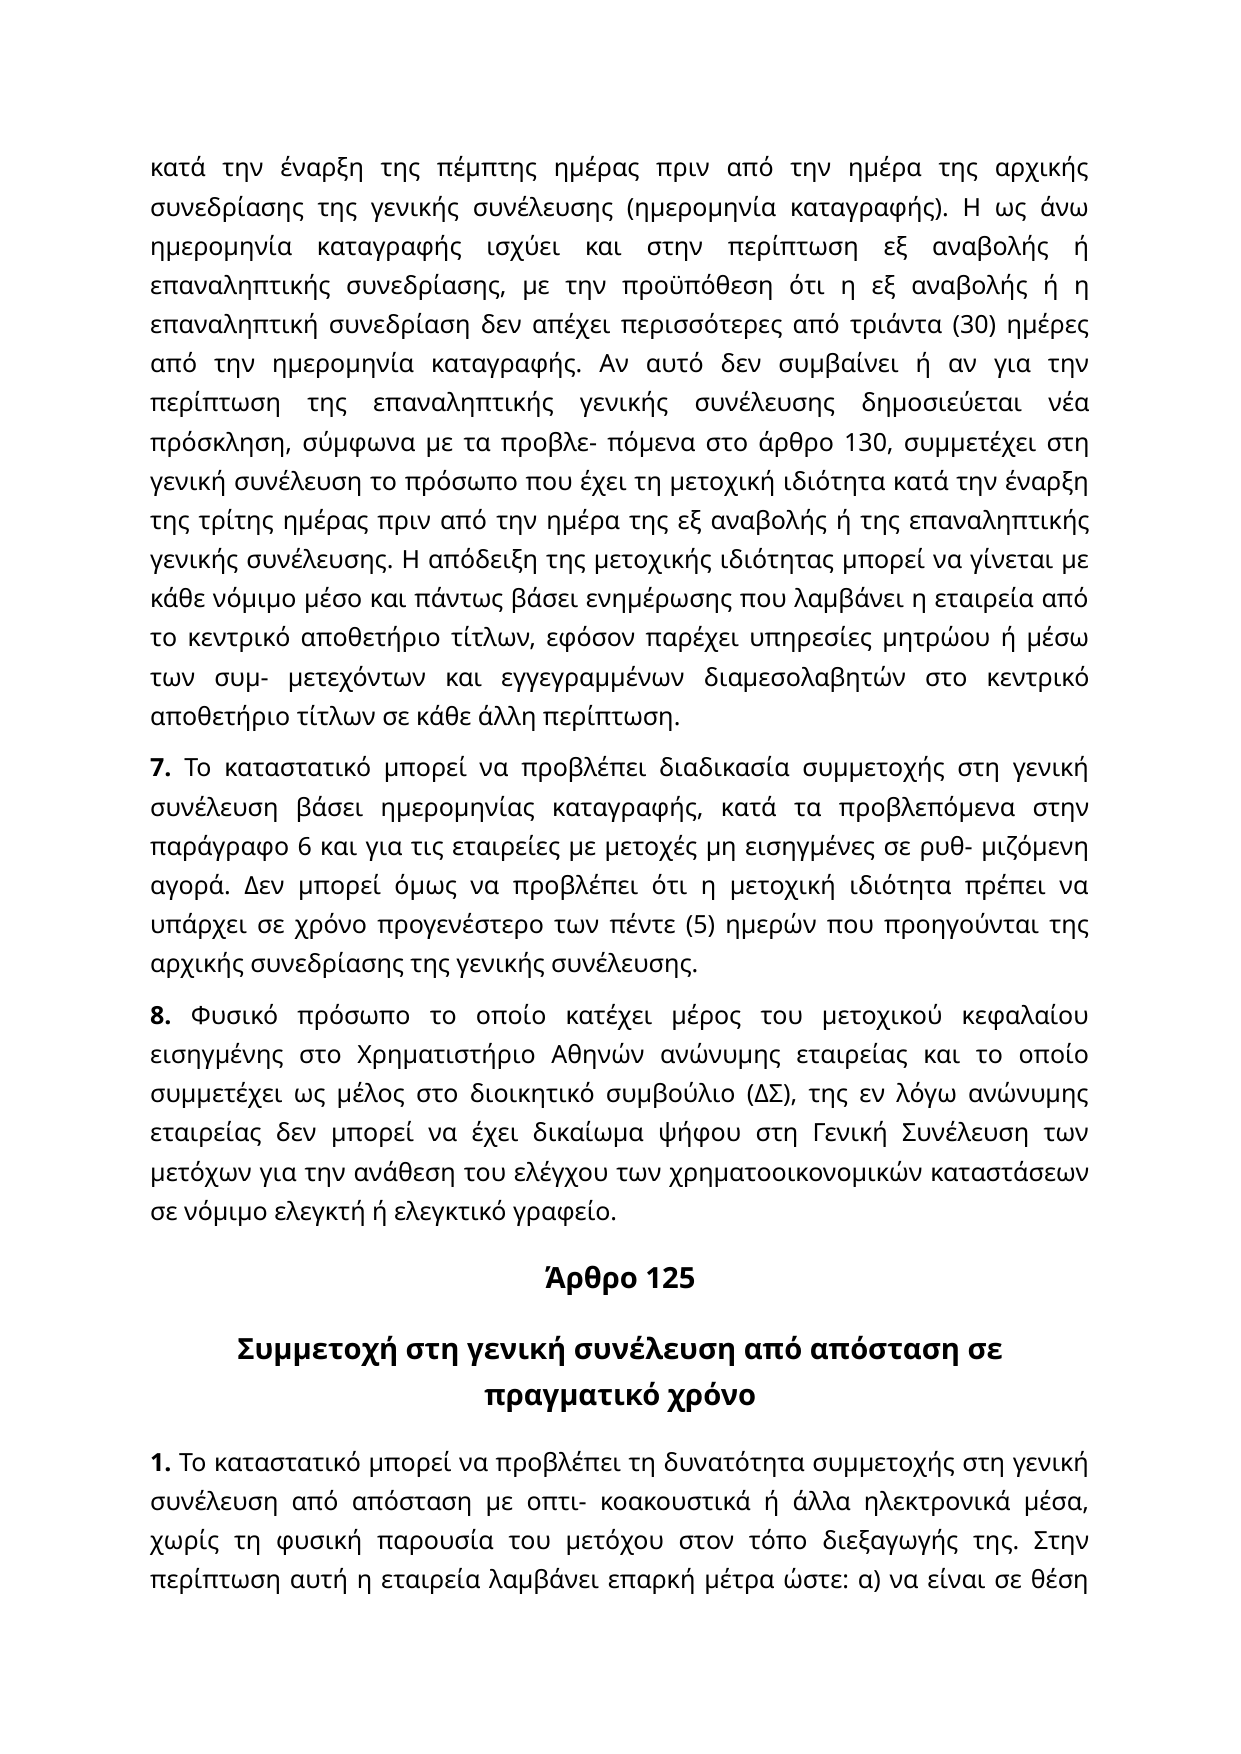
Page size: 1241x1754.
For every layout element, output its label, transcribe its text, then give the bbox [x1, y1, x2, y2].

subtitle Συμμετοχή στη γενική συνέλευση από απόσταση σε πραγματικό χρόνο [150, 1328, 1090, 1413]
text 1. Το καταστατικό μπορεί να προβλέπει τη δυνατότητα συμμετοχής στη γενική συνέλευση από απόσταση με οπτι- κοακουστικά ή άλλα ηλεκτρονικά μέσα, χωρίς τη φυσική παρουσία του μετόχου στον τόπο διεξαγωγής της. Στην περίπτωση αυτή η εταιρεία λαμβάνει επαρκή μέτρα ώστε: α) να είναι σε θέση [150, 1444, 1090, 1596]
text κατά την έναρξη της πέμπτης ημέρας πριν από την ημέρα της αρχικής συνεδρίασης της γενικής συνέλευσης (ημερομηνία καταγραφής). Η ως άνω ημερομηνία καταγραφής ισχύει και στην περίπτωση εξ αναβολής ή επαναληπτικής συνεδρίασης, με την προϋπόθεση ότι η εξ αναβολής ή η επαναληπτική συνεδρίαση δεν απέχει περισσότερες από τριάντα (30) ημέρες από την ημερομηνία καταγραφής. Αν αυτό δεν συμβαίνει ή αν για την περίπτωση της επαναληπτικής γενικής συνέλευσης δημοσιεύεται νέα πρόσκληση, σύμφωνα με τα προβλε- πόμενα στο άρθρο 130, συμμετέχει στη γενική συνέλευση το πρόσωπο που έχει τη μετοχική ιδιότητα κατά την έναρξη της τρίτης ημέρας πριν από την ημέρα της εξ αναβολής ή της επαναληπτικής γενικής συνέλευσης. Η απόδειξη της μετοχικής ιδιότητας μπορεί να γίνεται με κάθε νόμιμο μέσο και πάντως βάσει ενημέρωσης που λαμβάνει η εταιρεία από το κεντρικό αποθετήριο τίτλων, εφόσον παρέχει υπηρεσίες μητρώου ή μέσω των συμ- μετεχόντων και εγγεγραμμένων διαμεσολαβητών στο κεντρικό αποθετήριο τίτλων σε κάθε άλλη περίπτωση. [150, 150, 1090, 732]
subtitle Άρθρο 125 [150, 1257, 1090, 1297]
text 8. Φυσικό πρόσωπο το οποίο κατέχει μέρος του μετοχικού κεφαλαίου εισηγμένης στο Χρηματιστήριο Αθηνών ανώνυμης εταιρείας και το οποίο συμμετέχει ως μέλος στο διοικητικό συμβούλιο (ΔΣ), της εν λόγω ανώνυμης εταιρείας δεν μπορεί να έχει δικαίωμα ψήφου στη Γενική Συνέλευση των μετόχων για την ανάθεση του ελέγχου των χρηματοοικονομικών καταστάσεων σε νόμιμο ελεγκτή ή ελεγκτικό γραφείο. [150, 997, 1090, 1227]
text 7. Το καταστατικό μπορεί να προβλέπει διαδικασία συμμετοχής στη γενική συνέλευση βάσει ημερομηνίας καταγραφής, κατά τα προβλεπόμενα στην παράγραφο 6 και για τις εταιρείες με μετοχές μη εισηγμένες σε ρυθ- μιζόμενη αγορά. Δεν μπορεί όμως να προβλέπει ότι η μετοχική ιδιότητα πρέπει να υπάρχει σε χρόνο προγενέστερο των πέντε (5) ημερών που προηγούνται της αρχικής συνεδρίασης της γενικής συνέλευσης. [150, 750, 1090, 980]
